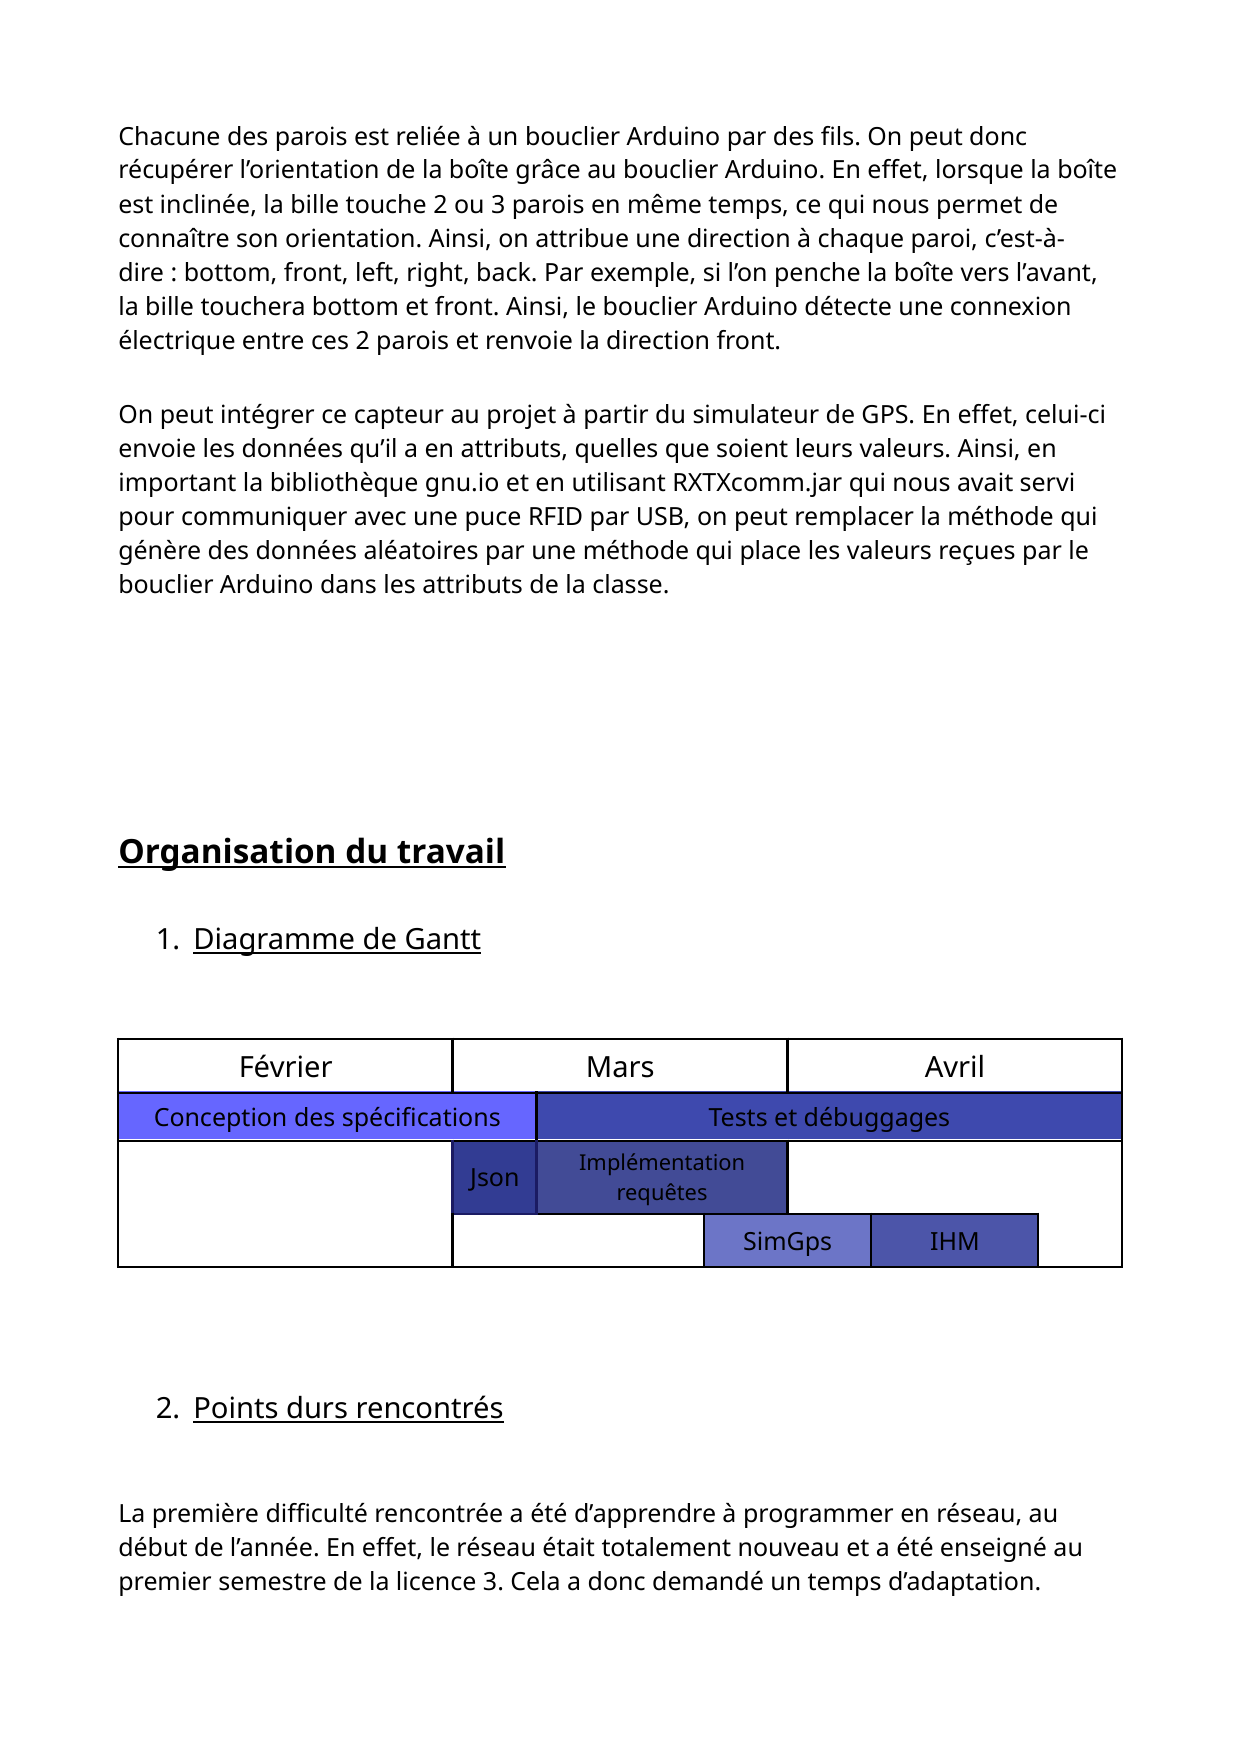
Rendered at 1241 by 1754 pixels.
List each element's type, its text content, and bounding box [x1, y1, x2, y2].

table_header Février [119, 1040, 451, 1091]
table_cell [1039, 1213, 1121, 1266]
text Organisation du travail [118, 828, 1122, 873]
text On peut intégrer ce capteur au projet à partir du simulateur de GPS. En effet, celui-ci envoie les données qu’il a en attributs, quelles que soient leurs valeurs. Ainsi, en important la bibliothèque gnu.io et en utilisant RXTXcomm.jar qui nous avait servi pour communiquer avec une puce RFID par USB, on peut remplacer la méthode qui génère des données aléatoires par une méthode qui place les valeurs reçues par le bouclier Arduino dans les attributs de la classe. [118, 396, 1122, 601]
table_header Mars [454, 1040, 786, 1091]
table_cell [119, 1142, 451, 1213]
list Diagramme de Gantt [156, 918, 1122, 958]
table_cell [454, 1215, 703, 1266]
table_cell SimGps [705, 1215, 870, 1266]
table_cell [119, 1213, 451, 1266]
table_cell [789, 1142, 1121, 1213]
table_cell Tests et débuggages [538, 1094, 1121, 1139]
text Chacune des parois est reliée à un bouclier Arduino par des fils. On peut donc récupérer l’orientation de la boîte grâce au bouclier Arduino. En effet, lorsque la boîte est inclinée, la bille touche 2 ou 3 parois en même temps, ce qui nous permet de connaître son orientation. Ainsi, on attribue une direction à chaque paroi, c’est-à-dire : bottom, front, left, right, back. Par exemple, si l’on penche la boîte vers l’avant, la bille touchera bottom et front. Ainsi, le bouclier Arduino détecte une connexion électrique entre ces 2 parois et renvoie la direction front. [118, 118, 1122, 357]
table_cell Conception des spécifications [119, 1094, 535, 1139]
table_cell IHM [872, 1215, 1037, 1266]
table_cell Json [454, 1142, 535, 1213]
table_cell Implémentation requêtes [538, 1142, 786, 1213]
table_header Avril [789, 1040, 1121, 1091]
list Points durs rencontrés [156, 1387, 1122, 1427]
text La première difficulté rencontrée a été d’apprendre à programmer en réseau, au début de l’année. En effet, le réseau était totalement nouveau et a été enseigné au premier semestre de la licence 3. Cela a donc demandé un temps d’adaptation. [118, 1495, 1122, 1597]
